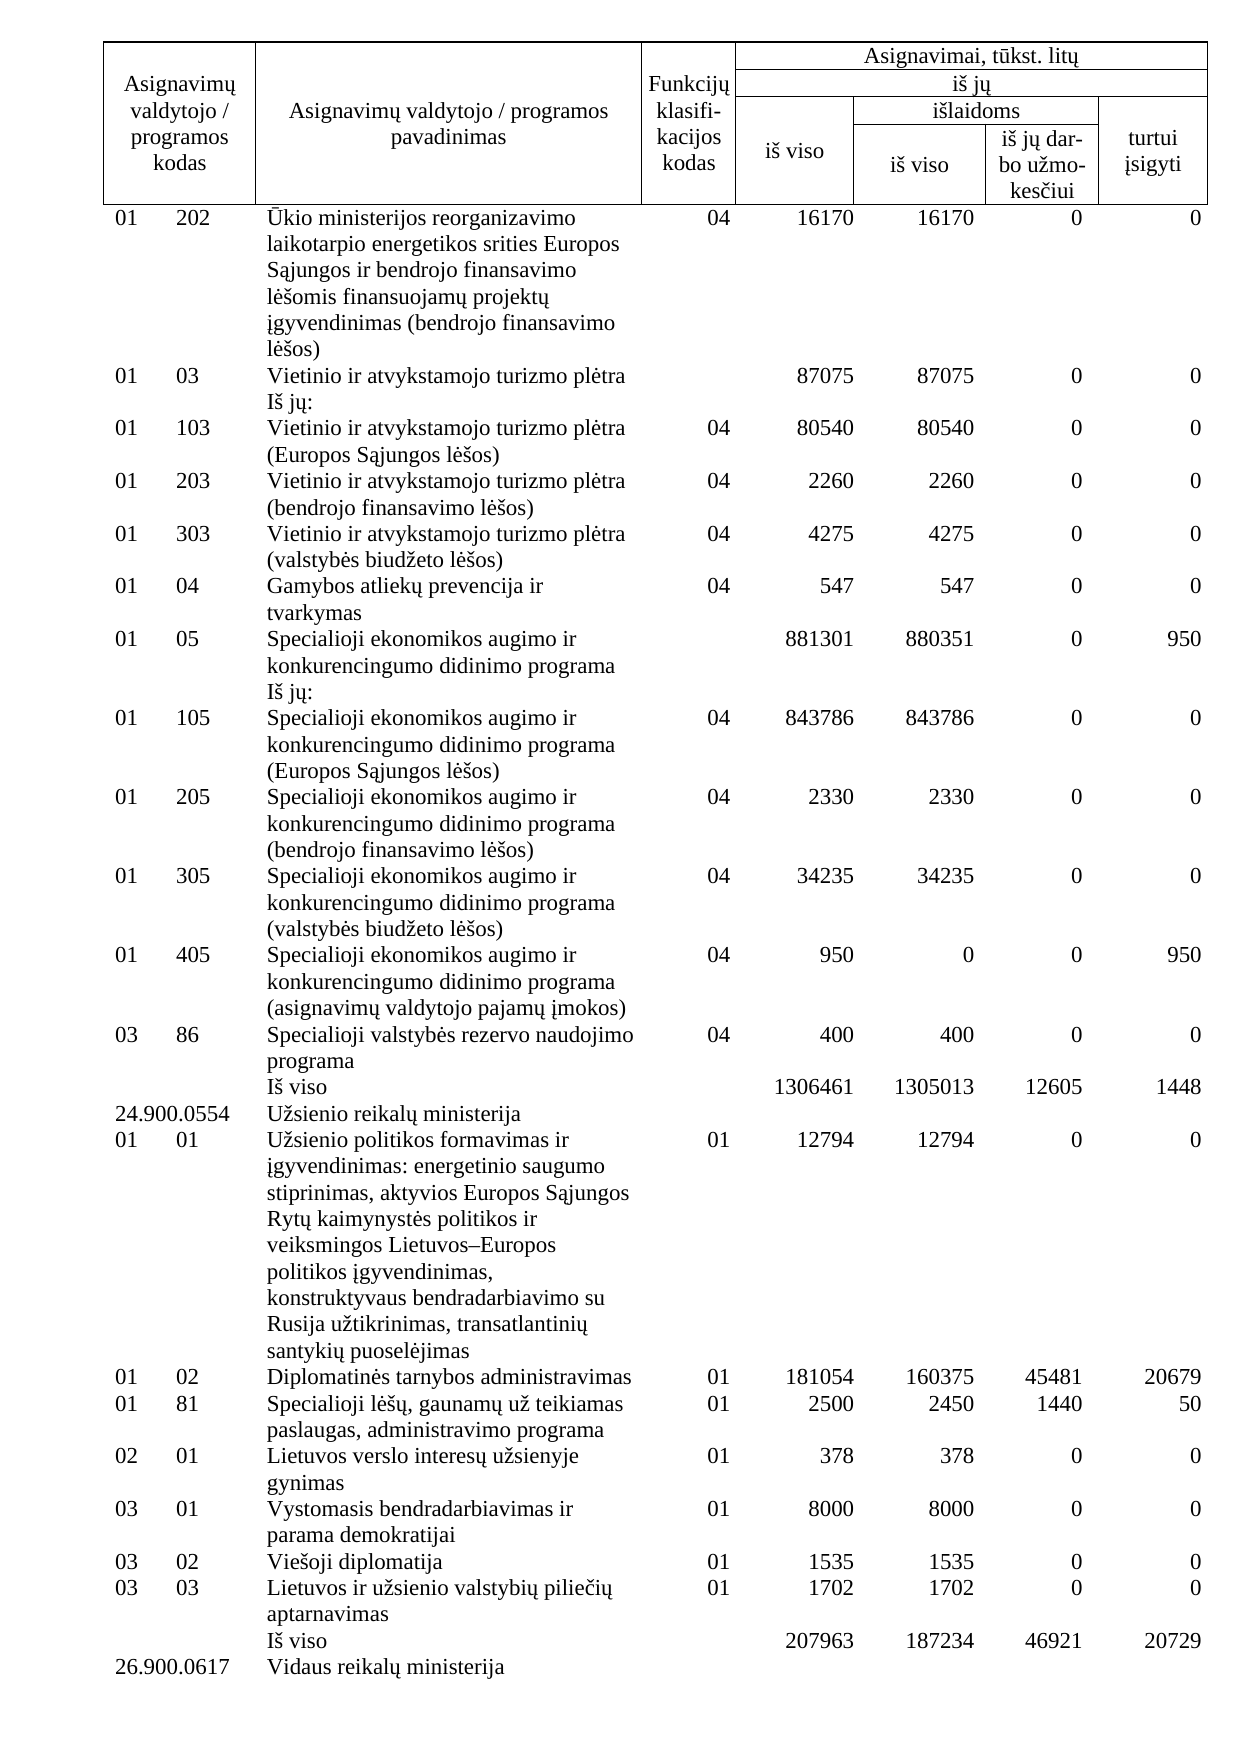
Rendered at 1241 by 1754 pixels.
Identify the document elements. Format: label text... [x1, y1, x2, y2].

table_cell 0 [985, 625, 1093, 678]
table_cell 160375 [865, 1363, 985, 1389]
table_cell 181054 [741, 1363, 865, 1389]
table_cell 03 [165, 362, 255, 388]
table_cell 80540 [865, 415, 985, 467]
table_cell 86 [165, 1021, 255, 1073]
table_cell 880351 [865, 625, 985, 678]
table_cell [646, 1653, 741, 1679]
table_cell [741, 1653, 865, 1679]
table_cell Specialioji ekonomikos augimo ir konkurencingumo didinimo programa (valstybės biudžeto lėšos) [255, 863, 646, 942]
table_cell 80540 [741, 415, 865, 467]
table_cell 0 [985, 942, 1093, 1021]
table_cell Diplomatinės tarnybos administravimas [255, 1363, 646, 1389]
table_cell 0 [985, 1442, 1093, 1495]
table_cell 04 [646, 942, 741, 1021]
table_cell Vietinio ir atvykstamojo turizmo plėtra (valstybės biudžeto lėšos) [255, 520, 646, 573]
table_cell [104, 1627, 164, 1653]
table_cell 4275 [865, 520, 985, 573]
table_cell 34235 [741, 863, 865, 942]
table_cell 01 [104, 467, 164, 520]
table_cell 0 [985, 415, 1093, 467]
table_cell [1093, 1653, 1213, 1679]
table_cell 04 [646, 784, 741, 862]
table_header Asignavimų valdytojo / programos pavadinimas [256, 43, 641, 204]
table_cell [985, 1653, 1093, 1679]
table_cell 05 [165, 625, 255, 678]
table_cell [985, 388, 1093, 414]
table_cell [865, 1653, 985, 1679]
table_cell [1213, 1363, 1221, 1389]
table_cell 20679 [1093, 1363, 1213, 1389]
table_cell Lietuvos verslo interesų užsienyje gynimas [255, 1442, 646, 1495]
table_cell 207963 [741, 1627, 865, 1653]
table_cell Iš viso [255, 1073, 646, 1100]
table_cell 0 [985, 1126, 1093, 1363]
table_cell [1213, 1442, 1221, 1495]
table_cell 0 [1093, 1574, 1213, 1627]
table_cell 03 [104, 1021, 164, 1073]
table_cell 0 [1093, 520, 1213, 573]
table_cell 2260 [741, 467, 865, 520]
table_cell Iš jų: [255, 678, 646, 704]
table_cell Užsienio politikos formavimas ir įgyvendinimas: energetinio saugumo stiprinimas, aktyvios Europos Sąjungos Rytų kaimynystės politikos ir veiksmingos Lietuvos–Europos politikos įgyvendinimas, konstruktyvaus bendradarbiavimo su Rusija užtikrinimas, transatlantinių santykių puoselėjimas [255, 1126, 646, 1363]
table_cell [865, 678, 985, 704]
table_cell [1208, 96, 1213, 123]
table_cell 50 [1093, 1390, 1213, 1442]
table_cell 01 [104, 205, 164, 362]
table_header [1213, 41, 1221, 69]
table_cell Vystomasis bendradarbiavimas ir parama demokratijai [255, 1495, 646, 1548]
table_cell 03 [104, 1495, 164, 1548]
table_cell 01 [165, 1442, 255, 1495]
table_cell [646, 362, 741, 388]
table_cell 12794 [865, 1126, 985, 1363]
table_cell 01 [104, 1363, 164, 1389]
table_cell 0 [1093, 204, 1213, 362]
table_cell 0 [1093, 1495, 1213, 1548]
table_cell iš viso [736, 97, 853, 204]
table_cell [1213, 625, 1221, 678]
table_cell 0 [985, 1548, 1093, 1574]
table_cell [1213, 1100, 1221, 1126]
table_cell 2260 [865, 467, 985, 520]
table_cell 04 [646, 520, 741, 573]
table_cell 400 [741, 1021, 865, 1073]
table_cell 105 [165, 704, 255, 783]
table_cell 8000 [741, 1495, 865, 1548]
table_cell 881301 [741, 625, 865, 678]
table_cell 01 [646, 1495, 741, 1548]
table_cell Vietinio ir atvykstamojo turizmo plėtra (Europos Sąjungos lėšos) [255, 415, 646, 467]
table_cell [646, 1073, 741, 1100]
table_cell Specialioji valstybės rezervo naudojimo programa [255, 1021, 646, 1073]
table_cell 02 [165, 1548, 255, 1574]
table_cell 0 [985, 784, 1093, 862]
table_cell 1535 [741, 1548, 865, 1574]
table_cell [104, 1073, 164, 1100]
table_cell 378 [865, 1442, 985, 1495]
table_cell 12794 [741, 1126, 865, 1363]
table_cell 0 [1093, 1442, 1213, 1495]
table_cell 01 [646, 1126, 741, 1363]
table_cell 01 [646, 1442, 741, 1495]
table_cell 02 [104, 1442, 164, 1495]
table_cell 950 [741, 942, 865, 1021]
table_cell 04 [646, 205, 741, 362]
table_cell 843786 [741, 704, 865, 783]
table_cell 0 [985, 1495, 1093, 1548]
table_cell [1213, 1574, 1221, 1627]
table_cell 04 [646, 704, 741, 783]
table_cell [646, 388, 741, 414]
table_cell [1213, 1548, 1221, 1574]
table_cell 950 [1093, 942, 1213, 1021]
table_cell 04 [646, 467, 741, 520]
table_cell išlaidoms [854, 97, 1098, 123]
table_cell 45481 [985, 1363, 1093, 1389]
table_cell 2330 [865, 784, 985, 862]
table_cell [1213, 1073, 1221, 1100]
table_cell Specialioji ekonomikos augimo ir konkurencingumo didinimo programa (Europos Sąjungos lėšos) [255, 704, 646, 783]
table_cell 16170 [865, 205, 985, 362]
table_cell 01 [104, 573, 164, 625]
table_cell 0 [985, 1021, 1093, 1073]
table_cell 01 [104, 625, 164, 678]
table_cell 1702 [865, 1574, 985, 1627]
table_cell 1306461 [741, 1073, 865, 1100]
table_cell Vidaus reikalų ministerija [255, 1653, 646, 1679]
table_cell 4275 [741, 520, 865, 573]
table_cell 0 [1093, 1021, 1213, 1073]
table_cell 34235 [865, 863, 985, 942]
table_cell 400 [865, 1021, 985, 1073]
table_cell 203 [165, 467, 255, 520]
table_cell 205 [165, 784, 255, 862]
table_cell 01 [165, 1126, 255, 1363]
table_cell 8000 [865, 1495, 985, 1548]
table_cell 02 [165, 1363, 255, 1389]
table_cell 01 [104, 520, 164, 573]
table_cell [1213, 69, 1221, 96]
table_header [1208, 41, 1213, 69]
table_cell 303 [165, 520, 255, 573]
table_cell [165, 1627, 255, 1653]
table_cell 378 [741, 1442, 865, 1495]
table_cell 0 [985, 1574, 1093, 1627]
table_cell [1213, 1653, 1221, 1679]
table_cell 26.900.0617 [104, 1653, 255, 1679]
table_cell iš jų [736, 70, 1207, 96]
table_cell [1213, 362, 1221, 388]
table_cell 01 [104, 784, 164, 862]
table_cell 547 [865, 573, 985, 625]
table_cell 81 [165, 1390, 255, 1442]
table_cell 2500 [741, 1390, 865, 1442]
table_cell Specialioji ekonomikos augimo ir konkurencingumo didinimo programa [255, 625, 646, 678]
table_cell Iš jų: [255, 388, 646, 414]
table_cell 04 [165, 573, 255, 625]
table_cell [165, 678, 255, 704]
table_cell [1213, 704, 1221, 783]
table_cell Vietinio ir atvykstamojo turizmo plėtra [255, 362, 646, 388]
table_cell [741, 678, 865, 704]
table_cell 46921 [985, 1627, 1093, 1653]
table_cell Gamybos atliekų prevencija ir tvarkymas [255, 573, 646, 625]
table_cell 0 [985, 467, 1093, 520]
table_cell [1213, 1390, 1221, 1442]
table_cell iš jų dar-bo užmo-kesčiui [986, 125, 1098, 204]
table_cell 0 [985, 863, 1093, 942]
table_cell [1213, 1627, 1221, 1653]
table_cell 0 [985, 573, 1093, 625]
table_cell 01 [104, 1390, 164, 1442]
table_cell 0 [985, 704, 1093, 783]
table_cell Ūkio ministerijos reorganizavimo laikotarpio energetikos srities Europos Sąjungos ir bendrojo finansavimo lėšomis finansuojamų projektų įgyvendinimas (bendrojo finansavimo lėšos) [255, 205, 646, 362]
table_cell 0 [865, 942, 985, 1021]
table_cell [865, 1100, 985, 1126]
table_cell [1213, 942, 1221, 1021]
table_cell [1213, 1021, 1221, 1073]
table_cell [1213, 124, 1221, 204]
table_cell Specialioji lėšų, gaunamų už teikiamas paslaugas, administravimo programa [255, 1390, 646, 1442]
table_cell Lietuvos ir užsienio valstybių piliečių aptarnavimas [255, 1574, 646, 1627]
table_cell [741, 1100, 865, 1126]
table_cell 1535 [865, 1548, 985, 1574]
table_cell [104, 388, 164, 414]
table_cell [1093, 1100, 1213, 1126]
table_cell [1213, 784, 1221, 862]
table_cell [104, 678, 164, 704]
table_cell [646, 1627, 741, 1653]
table_cell 24.900.0554 [104, 1100, 255, 1126]
table_cell [1093, 388, 1213, 414]
table_cell [646, 625, 741, 678]
table_cell 2450 [865, 1390, 985, 1442]
table_cell 843786 [865, 704, 985, 783]
table_cell 547 [741, 573, 865, 625]
table_cell Iš viso [255, 1627, 646, 1653]
table_cell 01 [104, 863, 164, 942]
table_cell 202 [165, 205, 255, 362]
table_cell [1213, 96, 1221, 123]
table_cell 87075 [865, 362, 985, 388]
table_cell 0 [1093, 704, 1213, 783]
table_cell [1213, 678, 1221, 704]
table_cell 01 [104, 942, 164, 1021]
table_cell 16170 [741, 205, 865, 362]
table_cell 1448 [1093, 1073, 1213, 1100]
table_cell 1702 [741, 1574, 865, 1627]
table_cell 950 [1093, 625, 1213, 678]
table_cell [1093, 678, 1213, 704]
table_cell Užsienio reikalų ministerija [255, 1100, 646, 1126]
table_cell 04 [646, 573, 741, 625]
table_cell [1213, 573, 1221, 625]
table_cell turtui įsigyti [1099, 97, 1207, 204]
table_cell 03 [165, 1574, 255, 1627]
table_cell 0 [1093, 467, 1213, 520]
table_cell [1213, 863, 1221, 942]
table_cell [646, 678, 741, 704]
table_cell [865, 388, 985, 414]
table_cell 1440 [985, 1390, 1093, 1442]
table_cell 01 [104, 704, 164, 783]
table_cell 01 [165, 1495, 255, 1548]
table_cell 0 [985, 362, 1093, 388]
table_header Asignavimų valdytojo / programos kodas [104, 43, 255, 204]
table_cell iš viso [854, 125, 985, 204]
table_cell Vietinio ir atvykstamojo turizmo plėtra (bendrojo finansavimo lėšos) [255, 467, 646, 520]
table_cell 103 [165, 415, 255, 467]
table_cell 2330 [741, 784, 865, 862]
table_cell 20729 [1093, 1627, 1213, 1653]
table_cell 01 [104, 362, 164, 388]
table_header Funkcijų klasifi- kacijos kodas [642, 43, 735, 204]
table_cell 03 [104, 1548, 164, 1574]
table_cell [1213, 520, 1221, 573]
table_cell 01 [104, 415, 164, 467]
table_cell 01 [646, 1390, 741, 1442]
table_cell Specialioji ekonomikos augimo ir konkurencingumo didinimo programa (bendrojo finansavimo lėšos) [255, 784, 646, 862]
table_cell [985, 678, 1093, 704]
table_cell [1208, 124, 1213, 204]
table_cell 0 [1093, 1548, 1213, 1574]
table_cell [1213, 1495, 1221, 1548]
table_cell 87075 [741, 362, 865, 388]
table_cell 0 [1093, 415, 1213, 467]
table_cell 0 [1093, 362, 1213, 388]
table_cell 0 [985, 520, 1093, 573]
table_cell [1213, 204, 1221, 362]
table_cell 01 [646, 1548, 741, 1574]
table_cell [1208, 69, 1213, 96]
table_cell [1213, 415, 1221, 467]
table_cell 01 [646, 1574, 741, 1627]
table_cell [985, 1100, 1093, 1126]
table_cell 0 [1093, 863, 1213, 942]
table_cell 305 [165, 863, 255, 942]
table_cell 03 [104, 1574, 164, 1627]
table_cell 12605 [985, 1073, 1093, 1100]
table_cell 01 [646, 1363, 741, 1389]
table_cell 0 [1093, 784, 1213, 862]
table_cell 01 [104, 1126, 164, 1363]
table_cell 04 [646, 863, 741, 942]
table_cell [1213, 1126, 1221, 1363]
table_cell [1213, 467, 1221, 520]
table_cell [741, 388, 865, 414]
table_cell 04 [646, 415, 741, 467]
table_cell 04 [646, 1021, 741, 1073]
table_header Asignavimai, tūkst. litų [736, 43, 1207, 69]
table_cell Viešoji diplomatija [255, 1548, 646, 1574]
table_cell 0 [985, 205, 1093, 362]
table_cell 0 [1093, 573, 1213, 625]
table_cell 0 [1093, 1126, 1213, 1363]
table_cell 187234 [865, 1627, 985, 1653]
table_cell Specialioji ekonomikos augimo ir konkurencingumo didinimo programa (asignavimų valdytojo pajamų įmokos) [255, 942, 646, 1021]
table_cell [165, 388, 255, 414]
table_cell [165, 1073, 255, 1100]
table_cell [646, 1100, 741, 1126]
table_cell 1305013 [865, 1073, 985, 1100]
table_cell [1213, 388, 1221, 414]
table_cell 405 [165, 942, 255, 1021]
